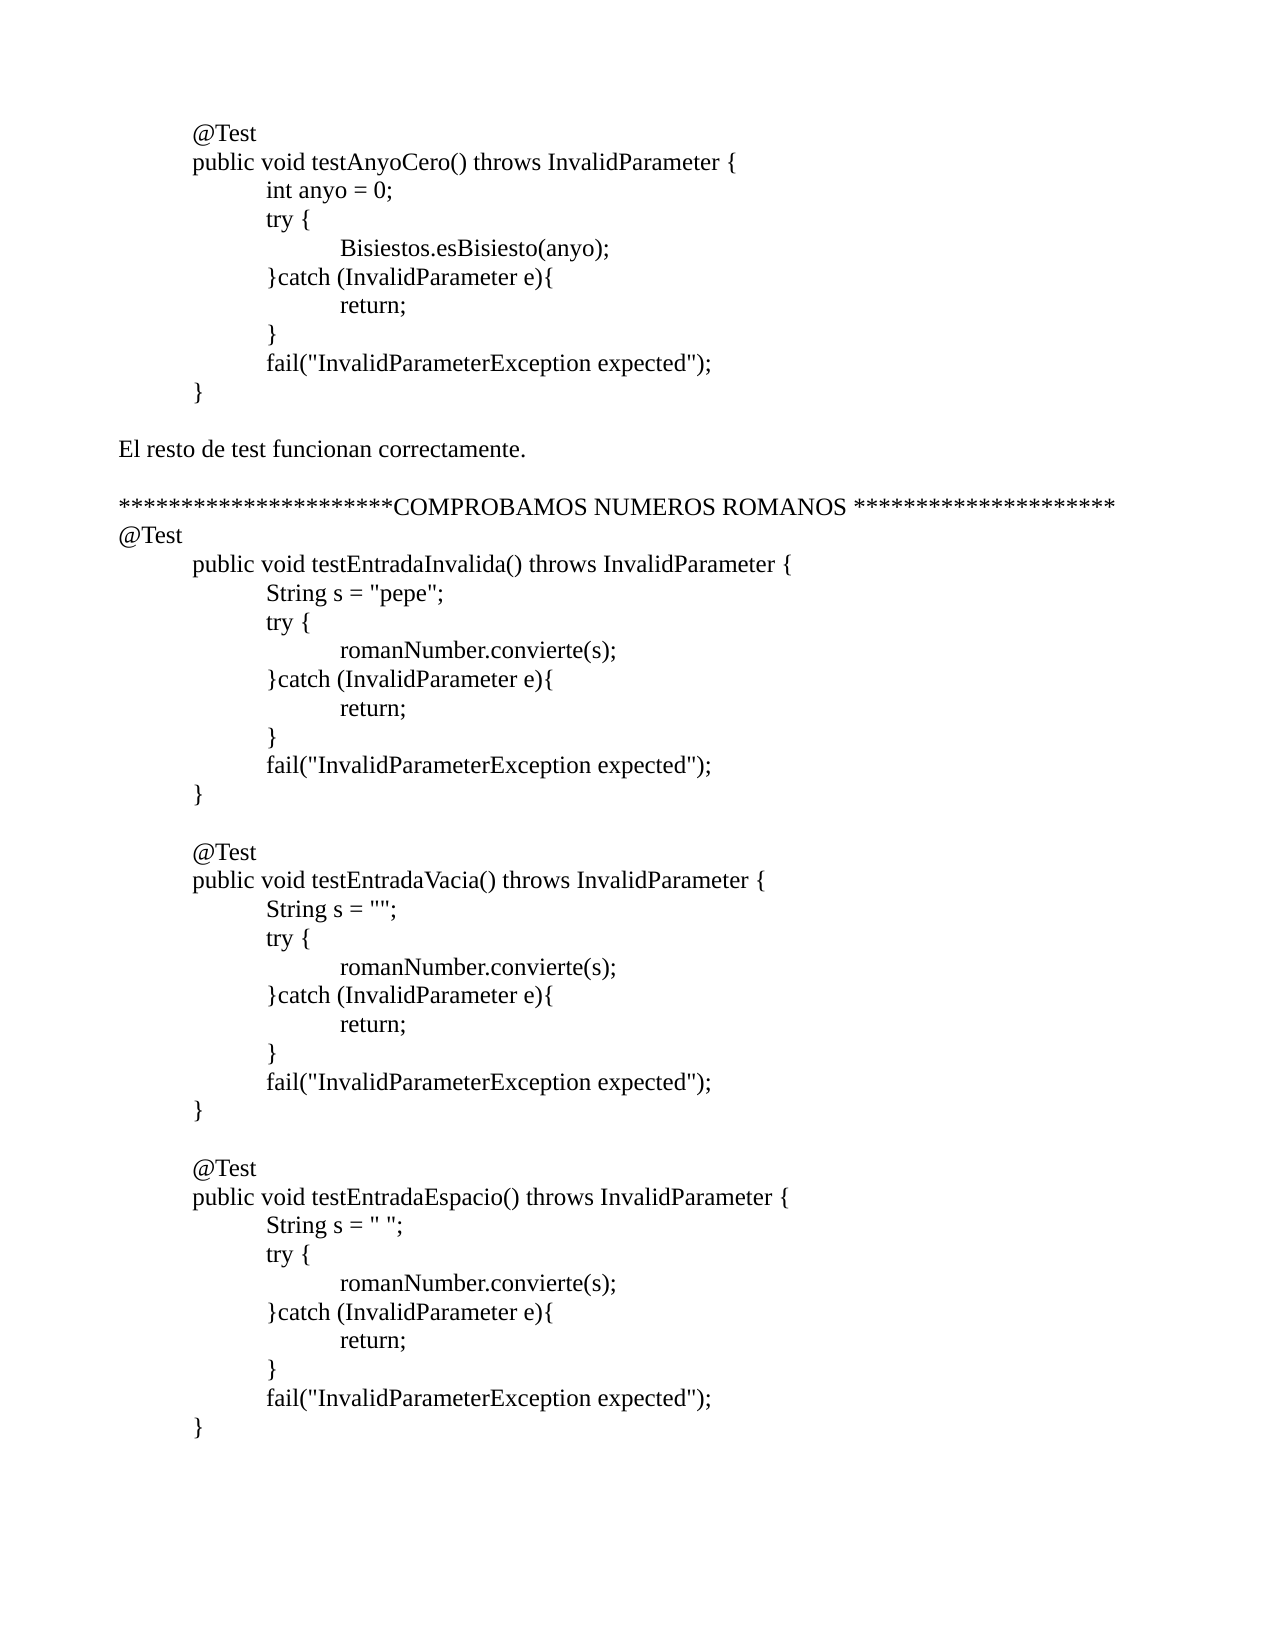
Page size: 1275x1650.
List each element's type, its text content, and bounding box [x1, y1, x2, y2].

text @Test [118, 1153, 1157, 1182]
text **********************COMPROBAMOS NUMEROS ROMANOS ********************* [118, 492, 1157, 521]
text try { [118, 1239, 1157, 1268]
text } [118, 377, 1157, 406]
text String s = "pepe"; [118, 578, 1157, 607]
text } [118, 319, 1157, 348]
text }catch (InvalidParameter e){ [118, 981, 1157, 1009]
text String s = " "; [118, 1211, 1157, 1239]
text fail("InvalidParameterException expected"); [118, 348, 1157, 377]
text public void testEntradaInvalida() throws InvalidParameter { [118, 549, 1157, 578]
text }catch (InvalidParameter e){ [118, 262, 1157, 291]
text return; [118, 1326, 1157, 1354]
text }catch (InvalidParameter e){ [118, 1297, 1157, 1326]
text return; [118, 693, 1157, 722]
text romanNumber.convierte(s); [118, 1268, 1157, 1297]
text } [118, 1038, 1157, 1067]
text } [118, 779, 1157, 808]
text @Test [118, 837, 1157, 866]
text try { [118, 923, 1157, 952]
text } [118, 722, 1157, 751]
text Bisiestos.esBisiesto(anyo); [118, 233, 1157, 262]
text fail("InvalidParameterException expected"); [118, 1383, 1157, 1412]
text } [118, 1412, 1157, 1441]
text public void testEntradaVacia() throws InvalidParameter { [118, 866, 1157, 894]
text @Test [118, 118, 1157, 147]
text int anyo = 0; [118, 176, 1157, 204]
text } [118, 1096, 1157, 1124]
text @Test [118, 521, 1157, 549]
text try { [118, 204, 1157, 233]
text fail("InvalidParameterException expected"); [118, 1067, 1157, 1096]
text return; [118, 1009, 1157, 1038]
text public void testAnyoCero() throws InvalidParameter { [118, 147, 1157, 176]
text } [118, 1354, 1157, 1383]
text fail("InvalidParameterException expected"); [118, 751, 1157, 779]
text El resto de test funcionan correctamente. [118, 434, 1157, 463]
text try { [118, 607, 1157, 636]
text String s = ""; [118, 894, 1157, 923]
text romanNumber.convierte(s); [118, 636, 1157, 664]
text romanNumber.convierte(s); [118, 952, 1157, 981]
text return; [118, 291, 1157, 319]
text }catch (InvalidParameter e){ [118, 664, 1157, 693]
text public void testEntradaEspacio() throws InvalidParameter { [118, 1182, 1157, 1211]
